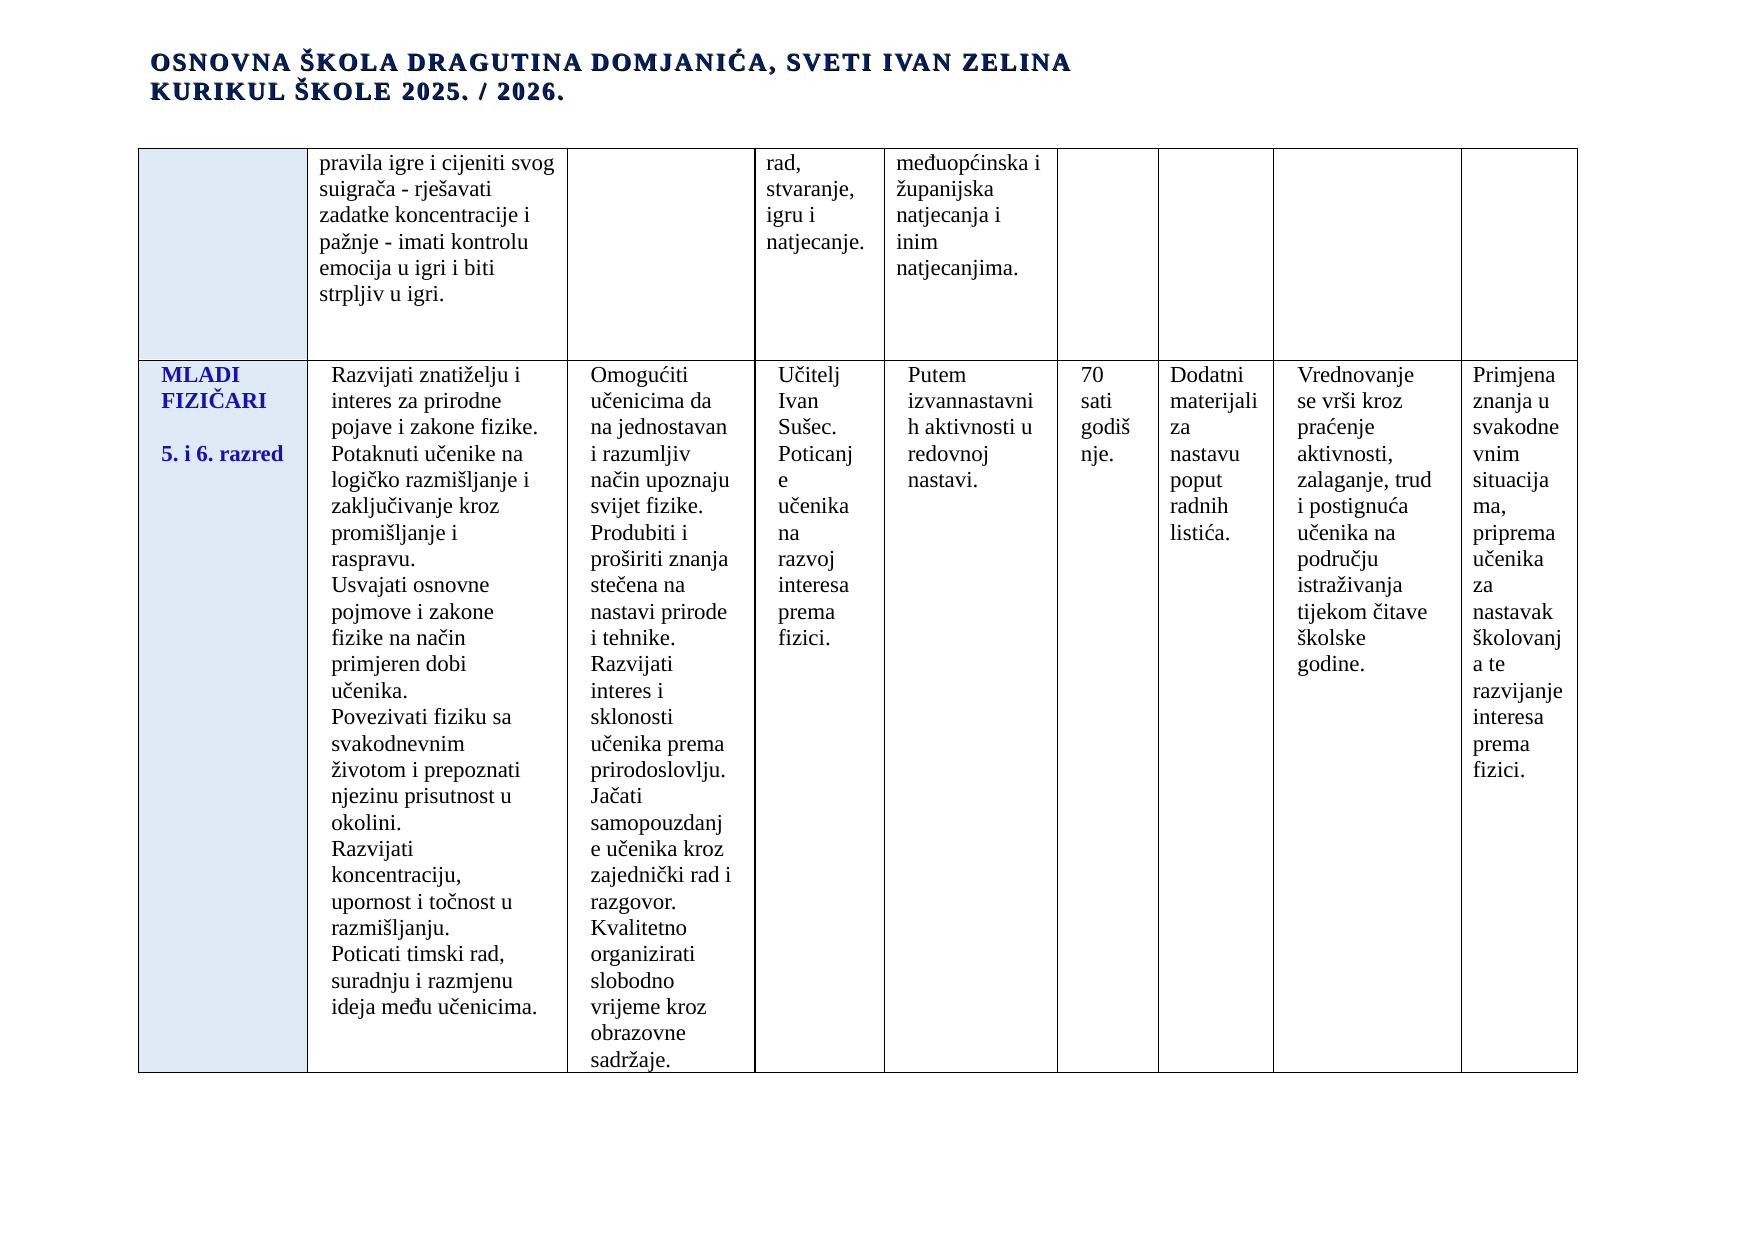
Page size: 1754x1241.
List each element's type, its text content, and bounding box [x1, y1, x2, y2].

table_cell 70 sati godišnje. [1058, 361, 1158, 1072]
table_cell pravila igre i cijeniti svog suigrača - rješavati zadatke koncentracije i pažnje - imati kontrolu emocija u igri i biti strpljiv u igri. [308, 149, 567, 359]
table_cell [1274, 149, 1461, 359]
table_cell [1159, 149, 1273, 359]
table_cell međuopćinska i županijska natjecanja i inim natjecanjima. [885, 149, 1057, 359]
table_cell Razvijati znatiželju i interes za prirodne pojave i zakone fizike. Potaknuti učenike na logičko razmišljanje i zaključivanje kroz promišljanje i raspravu. Usvajati osnovne pojmove i zakone fizike na način primjeren dobi učenika. Povezivati fiziku sa svakodnevnim životom i prepoznati njezinu prisutnost u okolini. Razvijati koncentraciju, upornost i točnost u razmišljanju. Poticati timski rad, suradnju i razmjenu ideja među učenicima. [308, 361, 567, 1072]
table_cell Omogućiti učenicima da na jednostavan i razumljiv način upoznaju svijet fizike. Produbiti i proširiti znanja stečena na nastavi prirode i tehnike. Razvijati interes i sklonosti učenika prema prirodoslovlju. Jačati samopouzdanje učenika kroz zajednički rad i razgovor. Kvalitetno organizirati slobodno vrijeme kroz obrazovne sadržaje. [568, 361, 754, 1072]
table_cell Primjena znanja u svakodnevnim situacijama, priprema učenika za nastavak školovanja te razvijanje interesa prema fizici. [1462, 361, 1577, 1072]
table_cell MLADI FIZIČARI 5. i 6. razred [139, 361, 307, 1072]
table_cell [1462, 149, 1577, 359]
table_cell [139, 149, 307, 359]
table_cell Vrednovanje se vrši kroz praćenje aktivnosti, zalaganje, trud i postignuća učenika na području istraživanja tijekom čitave školske godine. [1274, 361, 1461, 1072]
table_cell Učitelj Ivan Sušec. Poticanje učenika na razvoj interesa prema fizici. [756, 361, 884, 1072]
table_cell rad, stvaranje, igru i natjecanje. [756, 149, 884, 359]
table_cell [568, 149, 754, 359]
table_cell Putem izvannastavnih aktivnosti u redovnoj nastavi. [885, 361, 1057, 1072]
table_cell Dodatni materijali za nastavu poput radnih listića. [1159, 361, 1273, 1072]
table_cell [1058, 149, 1158, 359]
